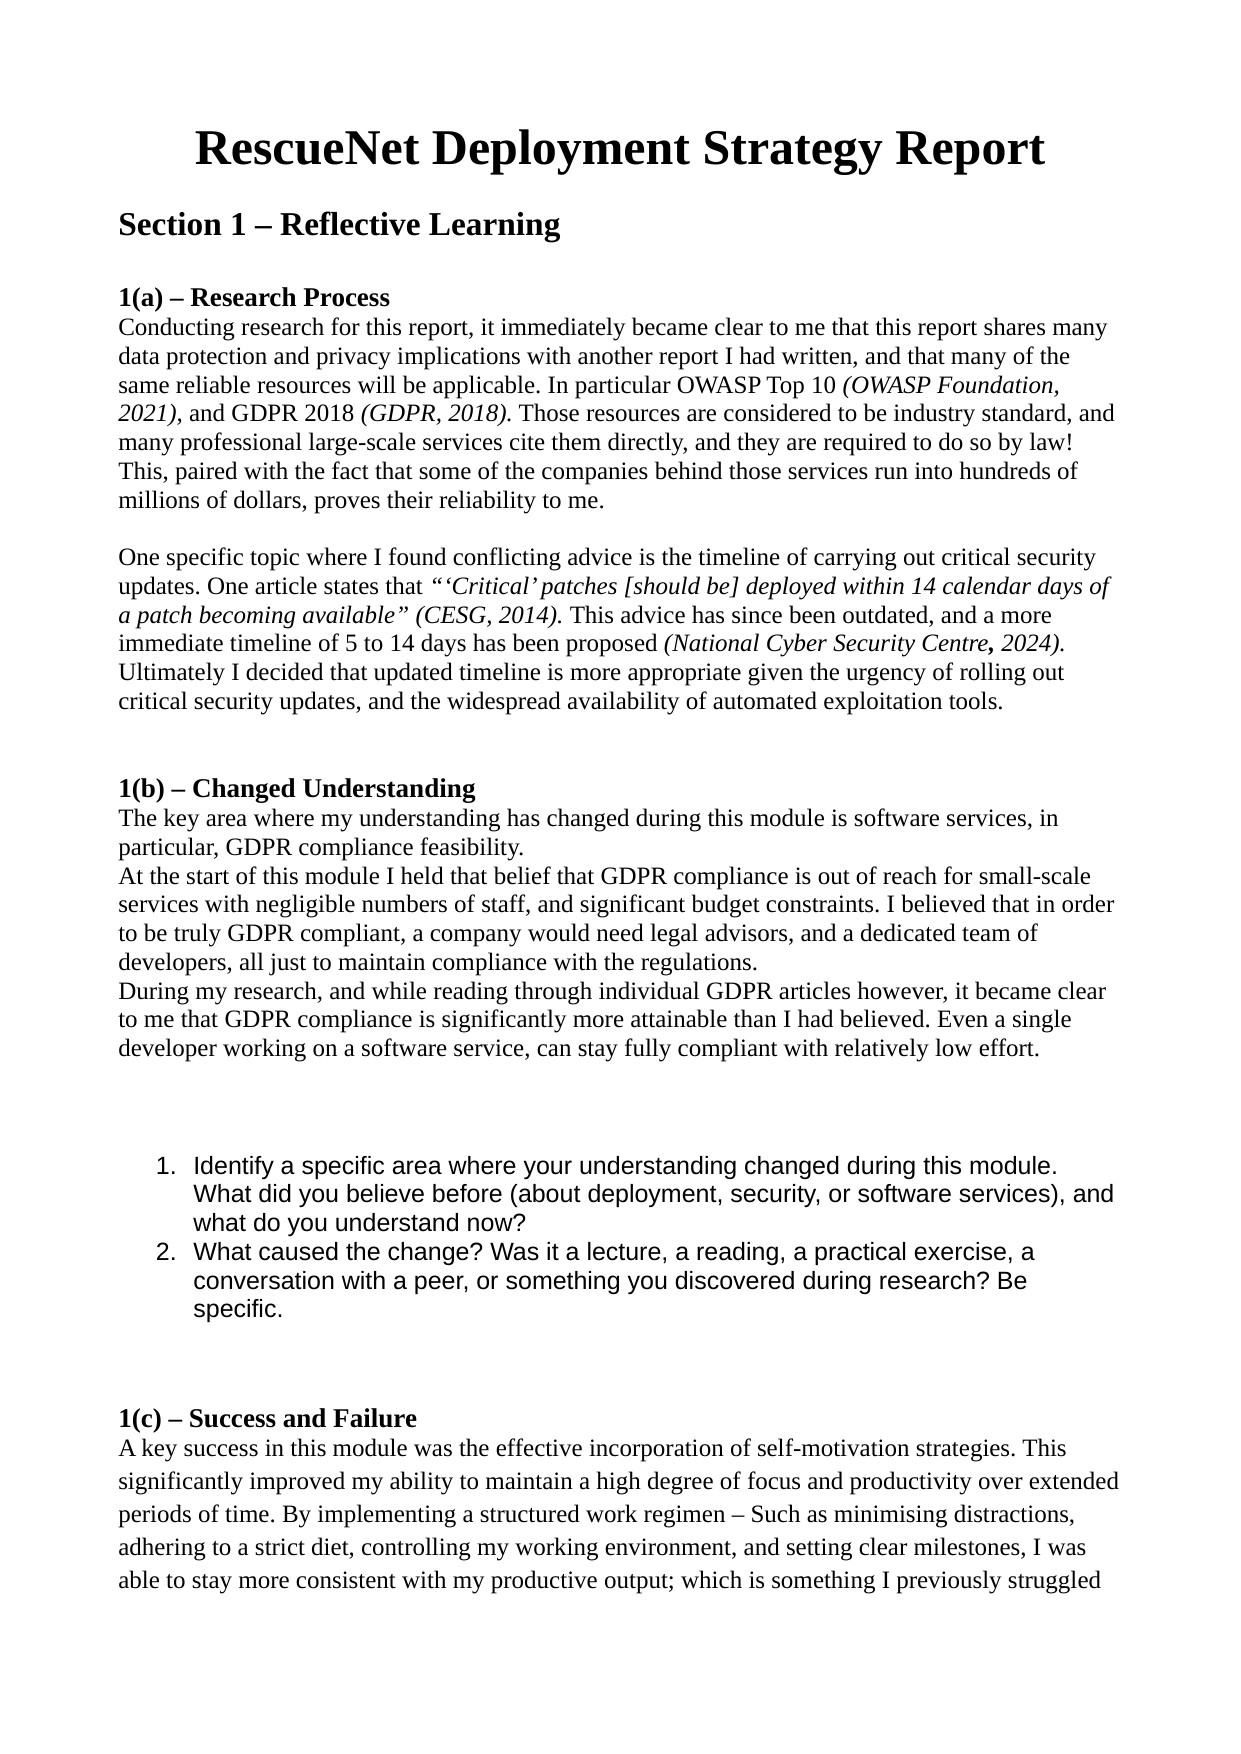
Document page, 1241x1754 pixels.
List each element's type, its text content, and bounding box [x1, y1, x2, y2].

text At the start of this module I held that belief that GDPR compliance is out of reach for small-scale services with negligible numbers of staff, and significant budget constraints. I believed that in order to be truly GDPR compliant, a company would need legal advisors, and a dedicated team of developers, all just to maintain compliance with the regulations. [118, 861, 1122, 976]
text RescueNet Deployment Strategy Report [118, 118, 1122, 176]
text Conducting research for this report, it immediately became clear to me that this report shares many data protection and privacy implications with another report I had written, and that many of the same reliable resources will be applicable. In particular OWASP Top 10 (OWASP Foundation, 2021), and GDPR 2018 (GDPR, 2018). Those resources are considered to be industry standard, and many professional large-scale services cite them directly, and they are required to do so by law! [118, 312, 1122, 456]
text 1(b) – Changed Understanding [118, 772, 1122, 803]
text Section 1 – Reflective Learning [118, 204, 1122, 243]
text One specific topic where I found conflicting advice is the timeline of carrying out critical security updates. One article states that “‘Critical’ patches [should be] deployed within 14 calendar days of a patch becoming available” (CESG, 2014). This advice has since been outdated, and a more immediate timeline of 5 to 14 days has been proposed (National Cyber Security Centre, 2024). Ultimately I decided that updated timeline is more appropriate given the urgency of rolling out critical security updates, and the widespread availability of automated exploitation tools. [118, 542, 1122, 715]
text 1(c) – Success and Failure [118, 1402, 1122, 1433]
text This, paired with the fact that some of the companies behind those services run into hundreds of millions of dollars, proves their reliability to me. [118, 456, 1122, 513]
list What caused the change? Was it a lecture, a reading, a practical exercise, a conversation with a peer, or something you discovered during research? Be specific. [156, 1237, 1122, 1323]
text A key success in this module was the effective incorporation of self-motivation strategies. This significantly improved my ability to maintain a high degree of focus and productivity over extended periods of time. By implementing a structured work regimen – Such as minimising distractions, adhering to a strict diet, controlling my working environment, and setting clear milestones, I was able to stay more consistent with my productive output; which is something I previously struggled [118, 1433, 1122, 1594]
text 1(a) – Research Process [118, 281, 1122, 312]
text During my research, and while reading through individual GDPR articles however, it became clear to me that GDPR compliance is significantly more attainable than I had believed. Even a single developer working on a software service, can stay fully compliant with relatively low effort. [118, 976, 1122, 1062]
list Identify a specific area where your understanding changed during this module. What did you believe before (about deployment, security, or software services), and what do you understand now? [156, 1151, 1122, 1237]
text The key area where my understanding has changed during this module is software services, in particular, GDPR compliance feasibility. [118, 803, 1122, 861]
